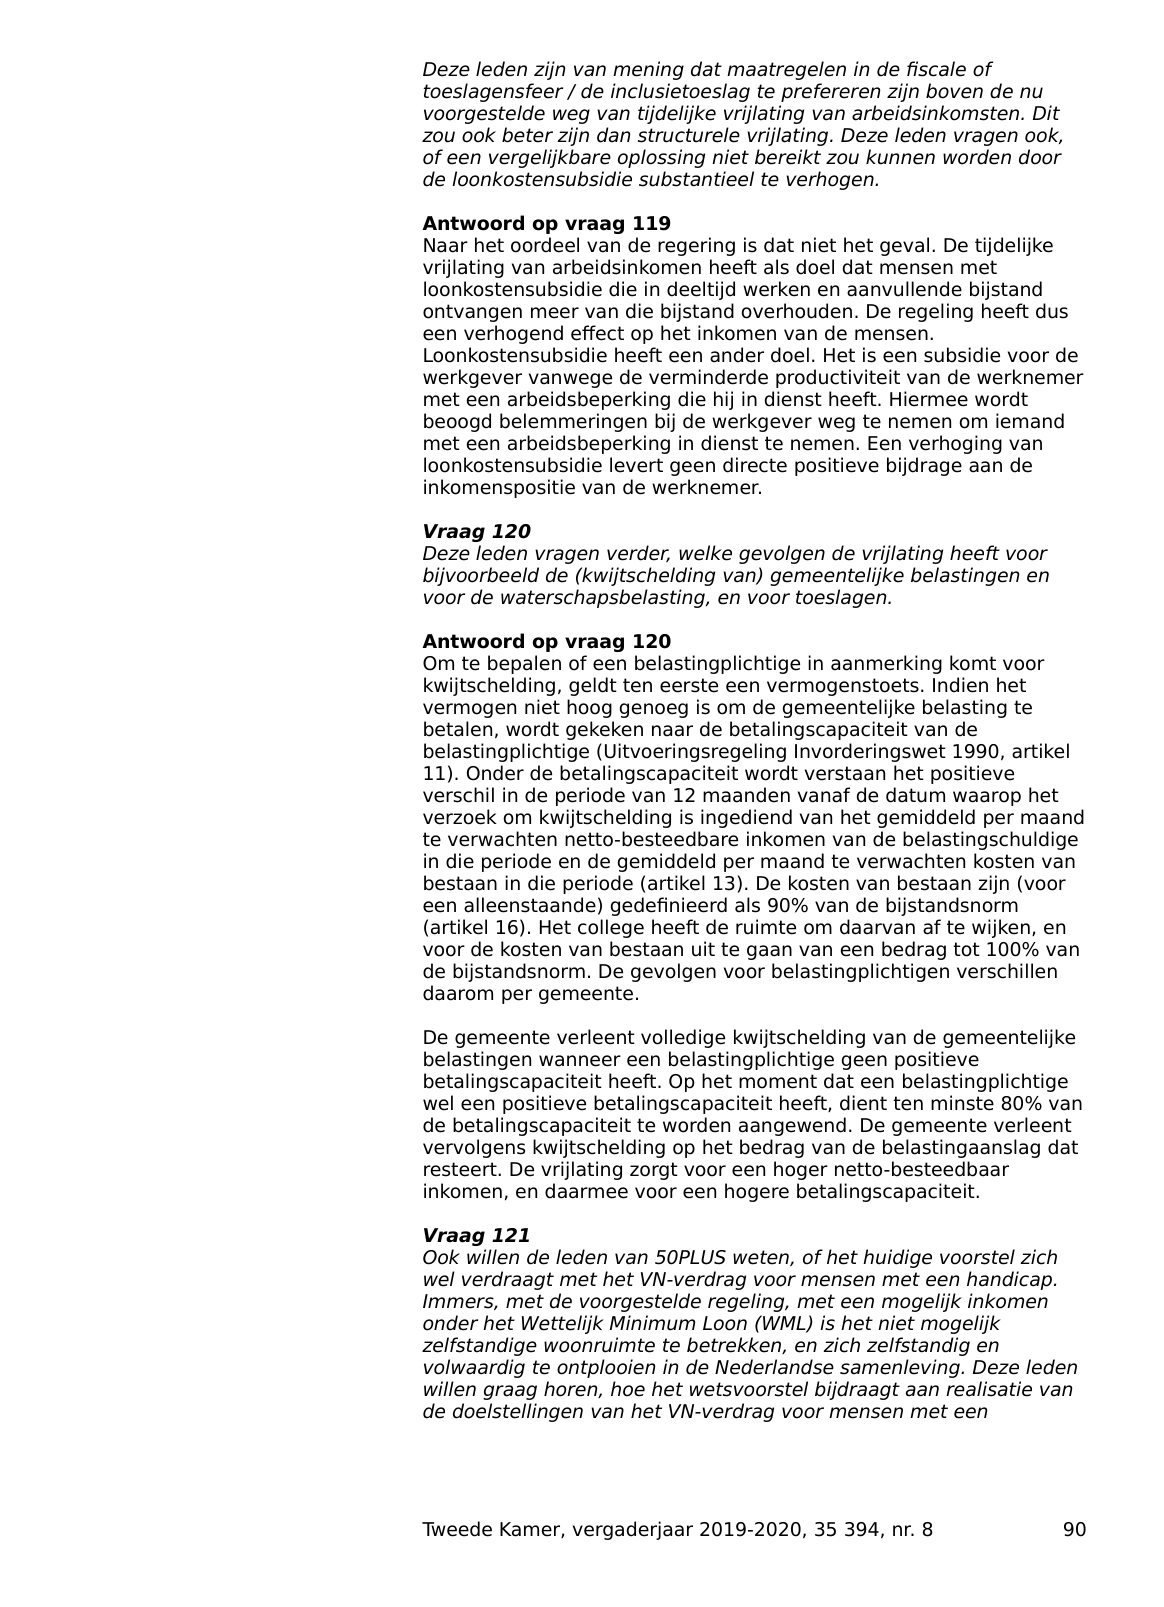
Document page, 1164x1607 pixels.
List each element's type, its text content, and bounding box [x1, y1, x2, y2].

text De gemeente verleent volledige kwijtschelding van de gemeentelijke belastingen wanneer een belastingplichtige geen positieve betalingscapaciteit heeft. Op het moment dat een belastingplichtige wel een positieve betalingscapaciteit heeft, dient ten minste 80% van de betalingscapaciteit te worden aangewend. De gemeente verleent vervolgens kwijtschelding op het bedrag van de belastingaanslag dat resteert. De vrijlating zorgt voor een hoger netto-besteedbaar inkomen, en daarmee voor een hogere betalingscapaciteit. [422, 1027, 1087, 1203]
text Vraag 120 [422, 521, 1087, 543]
text Om te bepalen of een belastingplichtige in aanmerking komt voor kwijtschelding, geldt ten eerste een vermogenstoets. Indien het vermogen niet hoog genoeg is om de gemeentelijke belasting te betalen, wordt gekeken naar de betalingscapaciteit van de belastingplichtige (Uitvoeringsregeling Invorderingswet 1990, artikel 11). Onder de betalingscapaciteit wordt verstaan het positieve verschil in de periode van 12 maanden vanaf de datum waarop het verzoek om kwijtschelding is ingediend van het gemiddeld per maand te verwachten netto-besteedbare inkomen van de belastingschuldige in die periode en de gemiddeld per maand te verwachten kosten van bestaan in die periode (artikel 13). De kosten van bestaan zijn (voor een alleenstaande) gedefinieerd als 90% van de bijstandsnorm (artikel 16). Het college heeft de ruimte om daarvan af te wijken, en voor de kosten van bestaan uit te gaan van een bedrag tot 100% van de bijstandsnorm. De gevolgen voor belastingplichtigen verschillen daarom per gemeente. [422, 653, 1087, 1005]
text Naar het oordeel van de regering is dat niet het geval. De tijdelijke vrijlating van arbeidsinkomen heeft als doel dat mensen met loonkostensubsidie die in deeltijd werken en aanvullende bijstand ontvangen meer van die bijstand overhouden. De regeling heeft dus een verhogend effect op het inkomen van de mensen. Loonkostensubsidie heeft een ander doel. Het is een subsidie voor de werkgever vanwege de verminderde productiviteit van de werknemer met een arbeidsbeperking die hij in dienst heeft. Hiermee wordt beoogd belemmeringen bij de werkgever weg te nemen om iemand met een arbeidsbeperking in dienst te nemen. Een verhoging van loonkostensubsidie levert geen directe positieve bijdrage aan de inkomenspositie van de werknemer. [422, 235, 1087, 499]
text Deze leden vragen verder, welke gevolgen de vrijlating heeft voor bijvoorbeeld de (kwijtschelding van) gemeentelijke belastingen en voor de waterschapsbelasting, en voor toeslagen. [422, 543, 1087, 609]
text Antwoord op vraag 120 [422, 631, 1087, 653]
text Deze leden zijn van mening dat maatregelen in de fiscale of toeslagensfeer / de inclusietoeslag te prefereren zijn boven de nu voorgestelde weg van tijdelijke vrijlating van arbeidsinkomsten. Dit zou ook beter zijn dan structurele vrijlating. Deze leden vragen ook, of een vergelijkbare oplossing niet bereikt zou kunnen worden door de loonkostensubsidie substantieel te verhogen. [422, 59, 1087, 191]
text Antwoord op vraag 119 [422, 213, 1087, 235]
text Ook willen de leden van 50PLUS weten, of het huidige voorstel zich wel verdraagt met het VN-verdrag voor mensen met een handicap. Immers, met de voorgestelde regeling, met een mogelijk inkomen onder het Wettelijk Minimum Loon (WML) is het niet mogelijk zelfstandige woonruimte te betrekken, en zich zelfstandig en volwaardig te ontplooien in de Nederlandse samenleving. Deze leden willen graag horen, hoe het wetsvoorstel bijdraagt aan realisatie van de doelstellingen van het VN-verdrag voor mensen met een [422, 1247, 1087, 1423]
text Vraag 121 [422, 1225, 1087, 1247]
